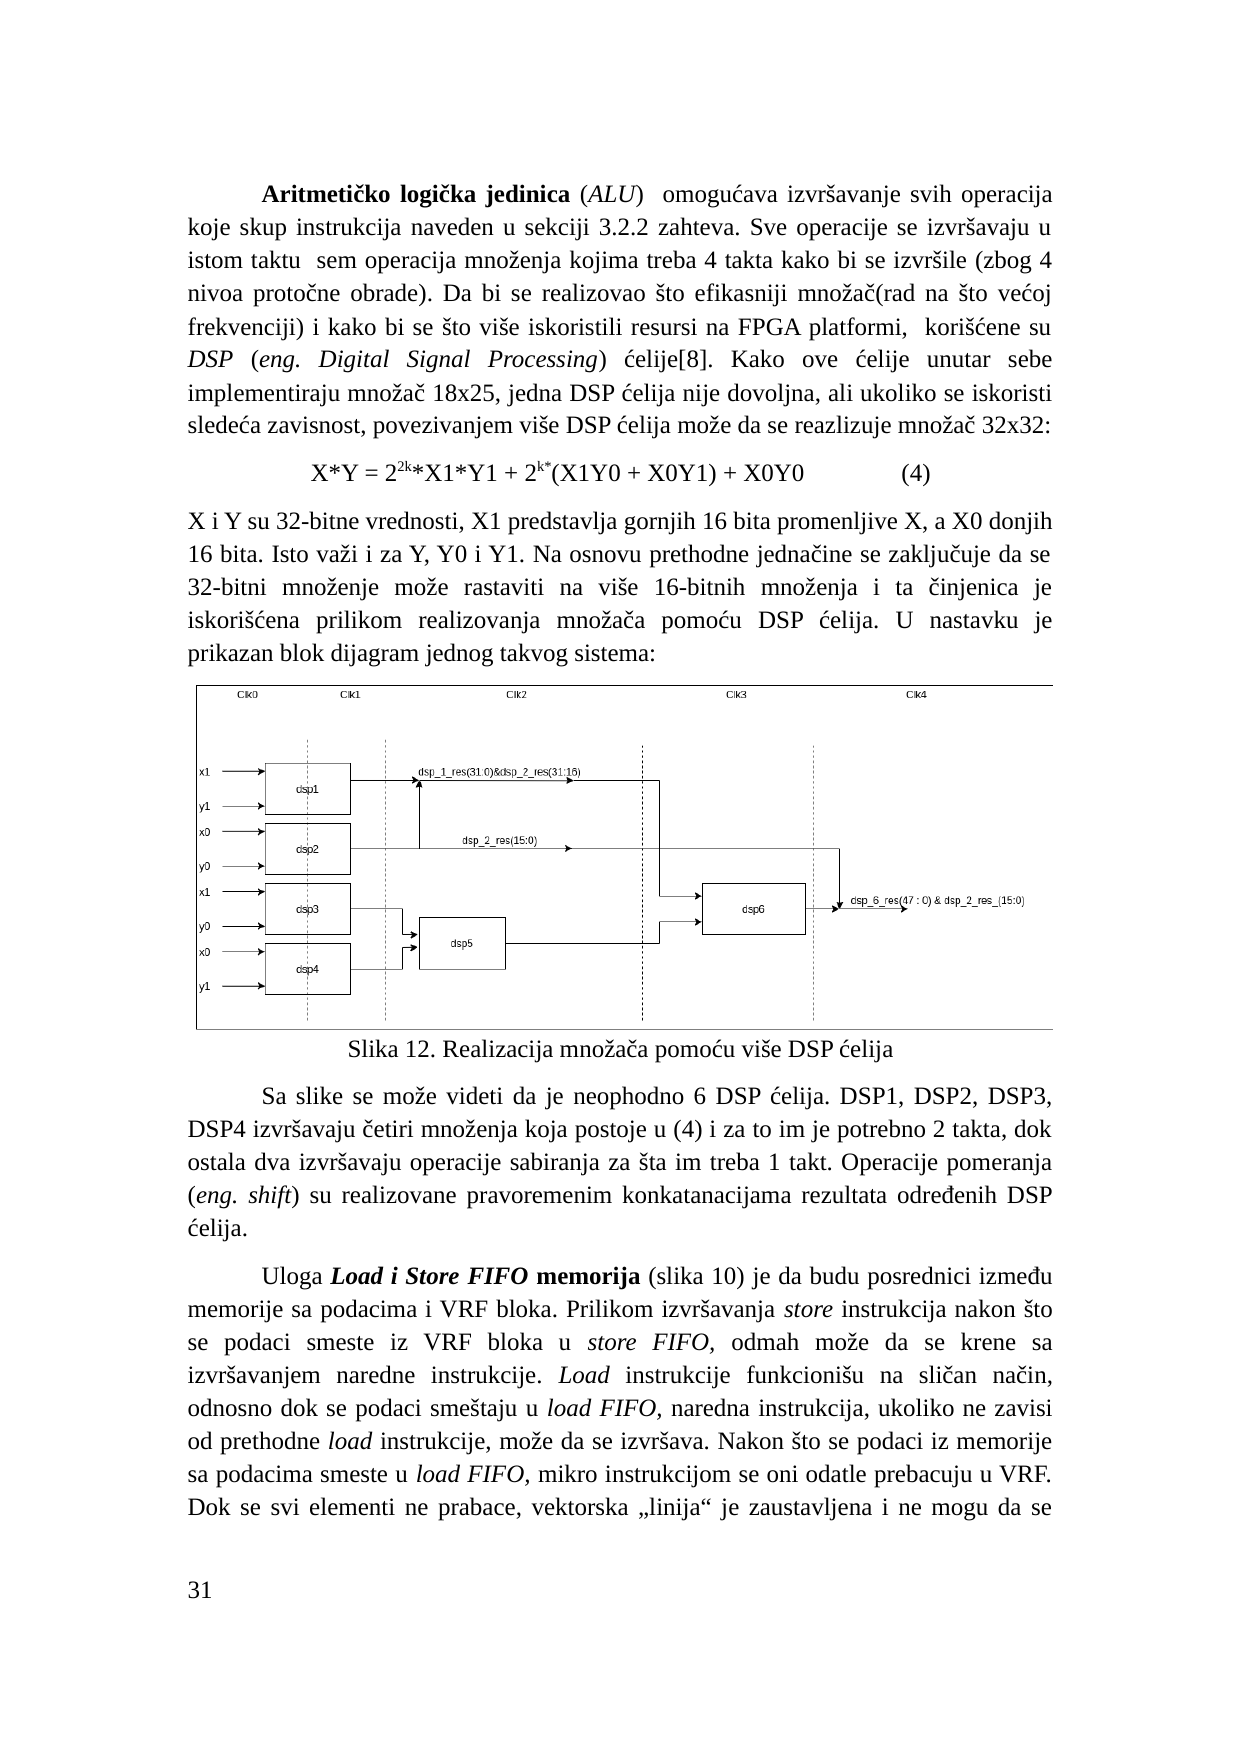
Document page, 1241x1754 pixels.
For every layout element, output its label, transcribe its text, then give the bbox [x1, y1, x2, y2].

text Uloga Load i Store FIFO memorija (slika 10) je da budu posrednici između memorije sa podacima i VRF bloka. Prilikom izvršavanja store instrukcija nakon što se podaci smeste iz VRF bloka u store FIFO, odmah može da se krene sa izvršavanjem naredne instrukcije. Load instrukcije funkcionišu na sličan način, odnosno dok se podaci smeštaju u load FIFO, naredna instrukcija, ukoliko ne zavisi od prethodne load instrukcije, može da se izvršava. Nakon što se podaci iz memorije sa podacima smeste u load FIFO, mikro instrukcijom se oni odatle prebacuju u VRF. Dok se svi elementi ne prabace, vektorska „linija“ je zaustavljena i ne mogu da se [187, 1261, 1053, 1521]
text X i Y su 32-bitne vrednosti, X1 predstavlja gornjih 16 bita promenljive X, a X0 donjih 16 bita. Isto važi i za Y, Y0 i Y1. Na osnovu prethodne jednačine se zaključuje da se 32-bitni množenje može rastaviti na više 16-bitnih množenja i ta činjenica je iskorišćena prilikom realizovanja množača pomoću DSP ćelija. U nastavku je prikazan blok dijagram jednog takvog sistema: [187, 506, 1053, 667]
text X*Y = 22k*X1*Y1 + 2k*(X1Y0 + X0Y1) + X0Y0 (4) [187, 458, 1053, 487]
text Aritmetičko logička jedinica (ALU) omogućava izvršavanje svih operacija koje skup instrukcija naveden u sekciji 3.2.2 zahteva. Sve operacije se izvršavaju u istom taktu sem operacija množenja kojima treba 4 takta kako bi se izvršile (zbog 4 nivoa protočne obrade). Da bi se realizovao što efikasniji množač(rad na što većoj frekvenciji) i kako bi se što više iskoristili resursi na FPGA platformi, korišćene su DSP (eng. Digital Signal Processing) ćelije[8]. Kako ove ćelije unutar sebe implementiraju množač 18x25, jedna DSP ćelija nije dovoljna, ali ukoliko se iskoristi sledeća zavisnost, povezivanjem više DSP ćelija može da se reazlizuje množač 32x32: [187, 179, 1053, 439]
text Sa slike se može videti da je neophodno 6 DSP ćelija. DSP1, DSP2, DSP3, DSP4 izvršavaju četiri množenja koja postoje u (4) i za to im je potrebno 2 takta, dok ostala dva izvršavaju operacije sabiranja za šta im treba 1 takt. Operacije pomeranja (eng. shift) su realizovane pravoremenim konkatanacijama rezultata određenih DSP ćelija. [187, 1081, 1053, 1242]
text Slika 12. Realizacija množača pomoću više DSP ćelija [187, 1030, 1053, 1063]
picture [187, 685, 1053, 1030]
